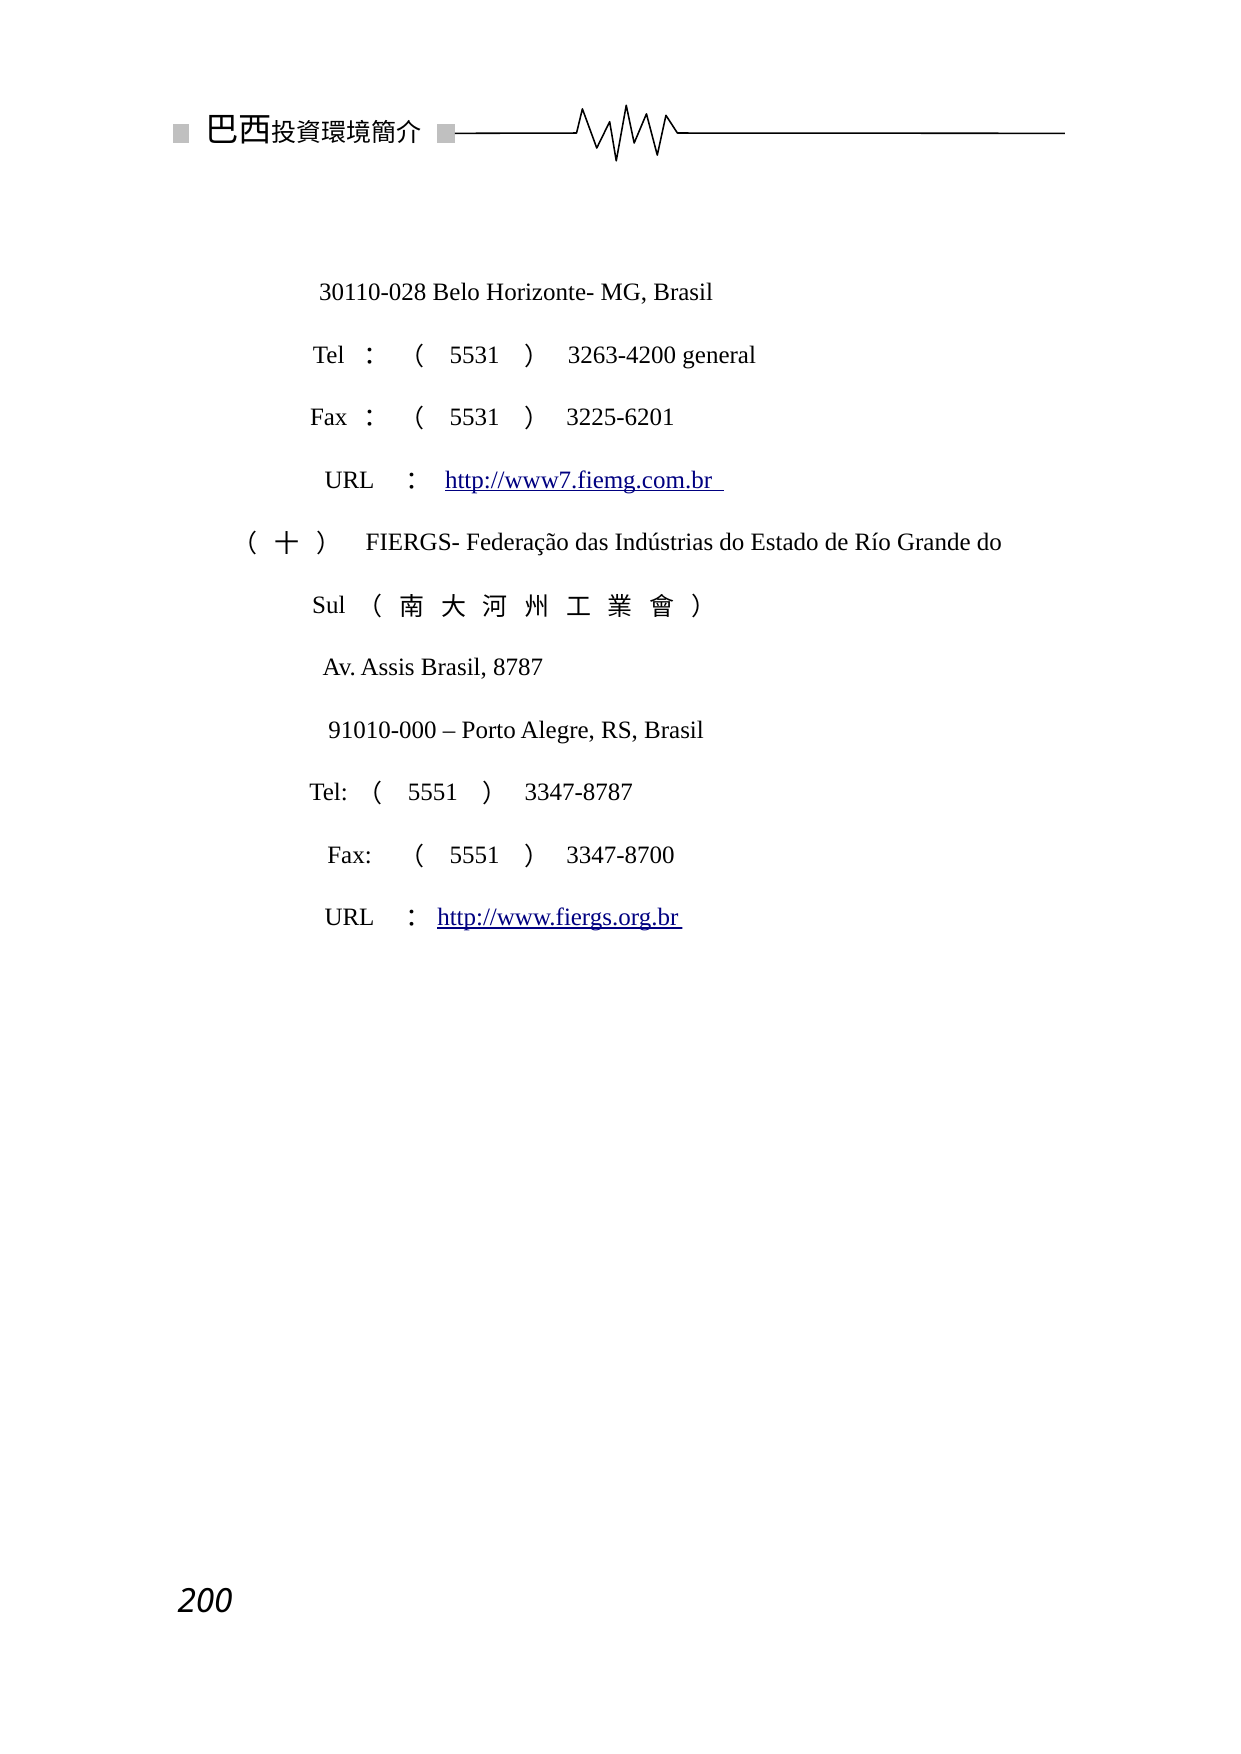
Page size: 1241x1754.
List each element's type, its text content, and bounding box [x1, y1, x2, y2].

text 91010-000 – Porto Alegre, RS, Brasil [284, 688, 1058, 750]
text URL：http://www7.fiemg.com.br [284, 438, 1058, 500]
text URL：http://www.fiergs.org.br [284, 875, 1058, 938]
text （十）FIERGS- Federação das Indústrias do Estado de Río Grande do Sul（南大河州工業會） [208, 500, 1058, 625]
text Tel：（5531）3263-4200 general [284, 313, 1058, 375]
text Fax:（5551）3347-8700 [284, 813, 1058, 875]
text Tel:（5551）3347-8787 [284, 750, 1058, 813]
text Av. Assis Brasil, 8787 [284, 625, 1058, 688]
text 30110-028 Belo Horizonte- MG, Brasil [284, 250, 1058, 313]
text Fax：（5531）3225-6201 [284, 375, 1058, 438]
